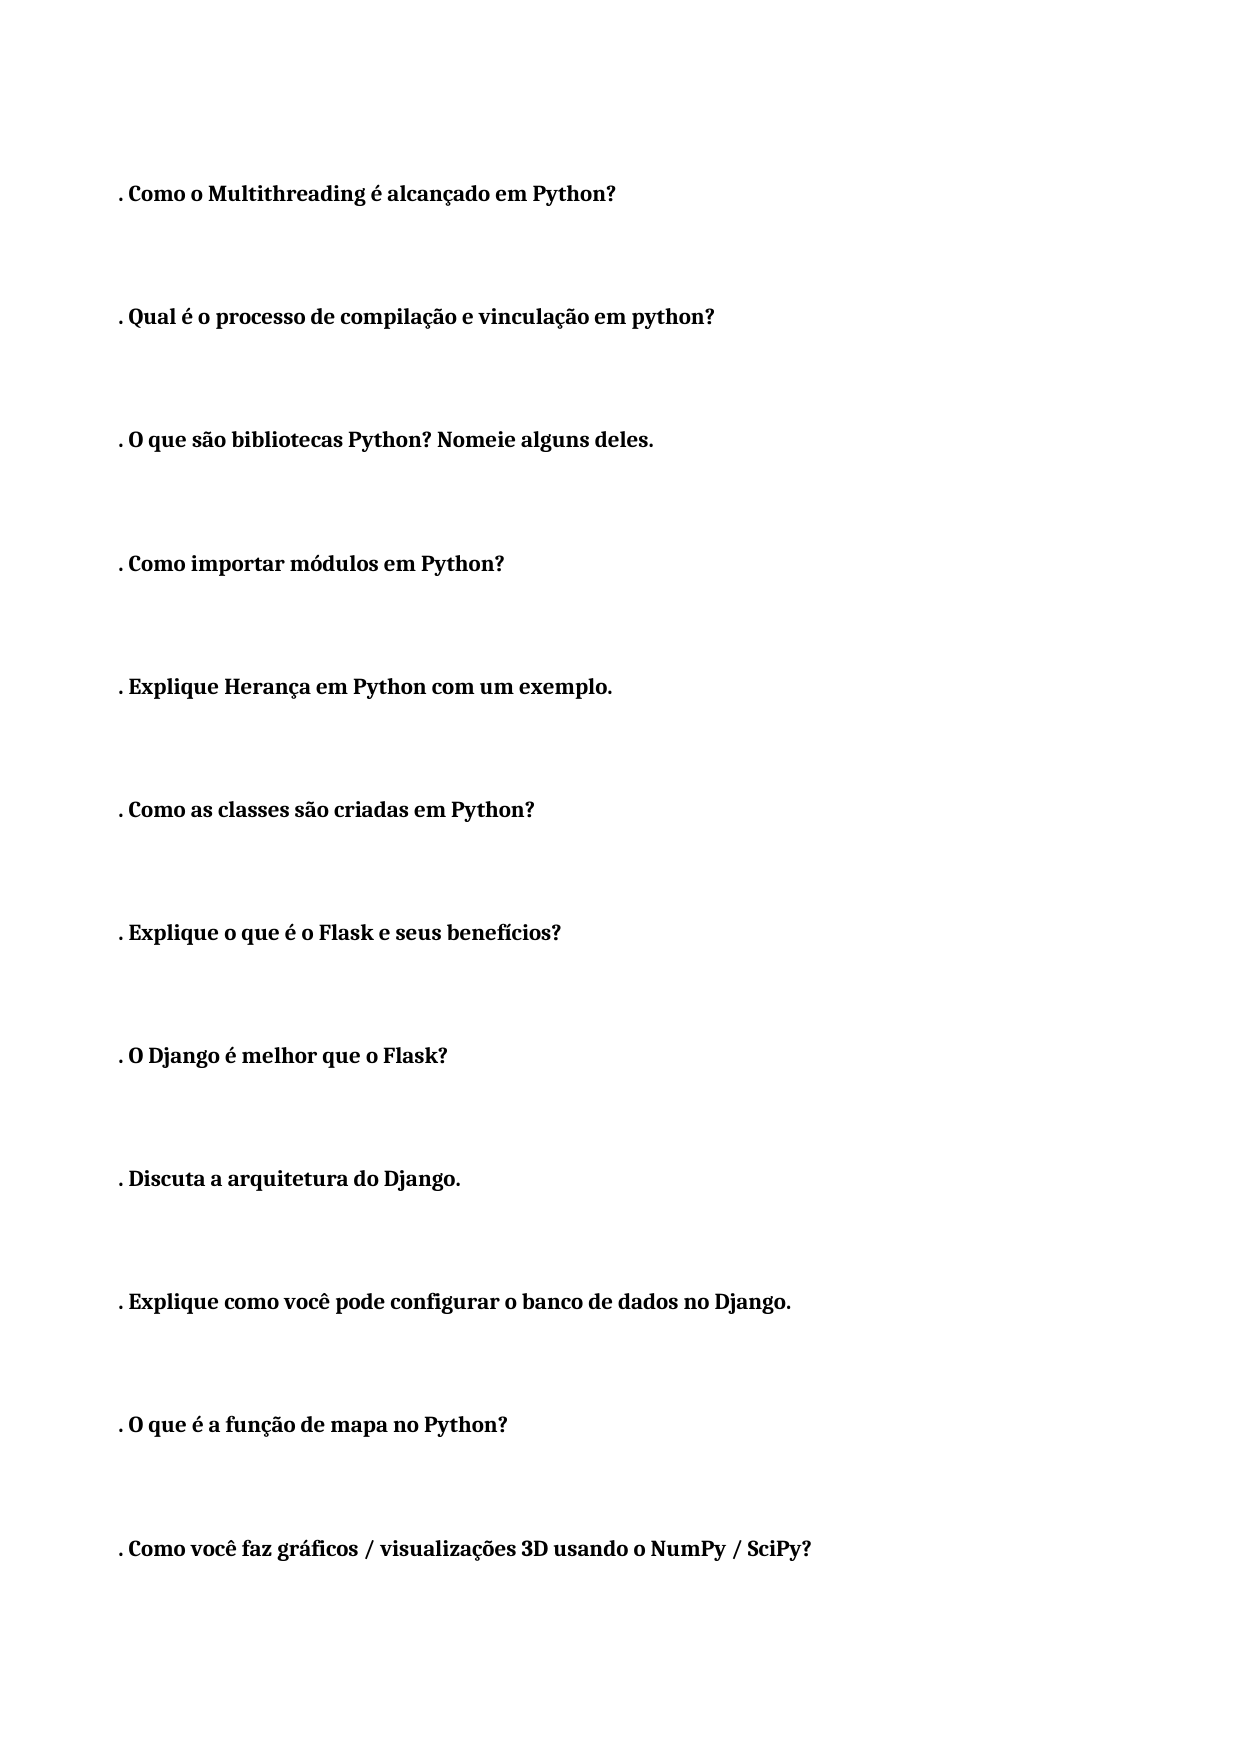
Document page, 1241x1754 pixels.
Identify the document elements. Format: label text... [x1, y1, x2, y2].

text . Como você faz gráficos / visualizações 3D usando o NumPy / SciPy? [118, 1535, 1122, 1562]
text . Como o Multithreading é alcançado em Python? [118, 181, 1122, 207]
text . O que são bibliotecas Python? Nomeie alguns deles. [118, 427, 1122, 453]
text . Como importar módulos em Python? [118, 550, 1122, 577]
text . Explique Herança em Python com um exemplo. [118, 673, 1122, 700]
text . Discuta a arquitetura do Django. [118, 1166, 1122, 1192]
text . Qual é o processo de compilação e vinculação em python? [118, 304, 1122, 330]
text . O Django é melhor que o Flask? [118, 1043, 1122, 1069]
text . O que é a função de mapa no Python? [118, 1412, 1122, 1438]
text . Explique como você pode configurar o banco de dados no Django. [118, 1289, 1122, 1315]
text . Como as classes são criadas em Python? [118, 797, 1122, 823]
text . Explique o que é o Flask e seus benefícios? [118, 920, 1122, 946]
